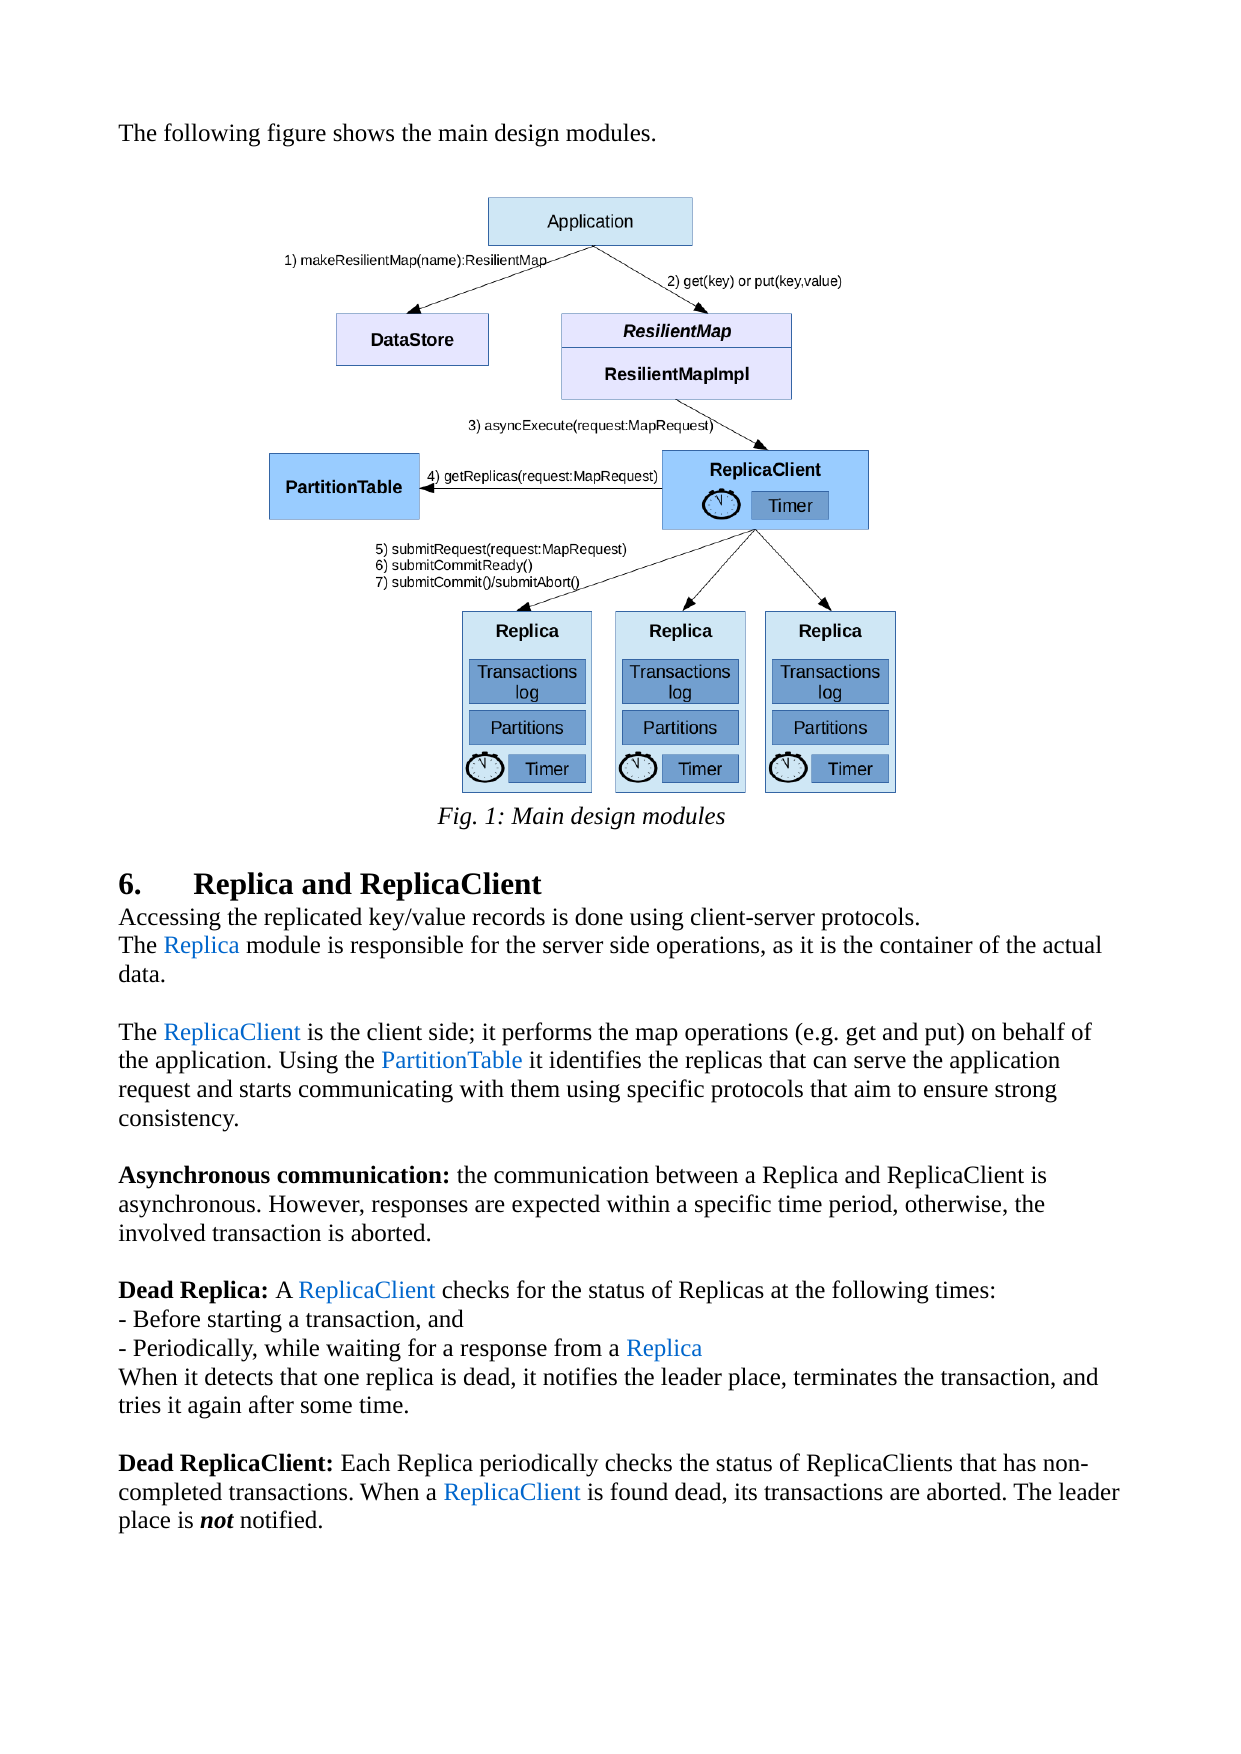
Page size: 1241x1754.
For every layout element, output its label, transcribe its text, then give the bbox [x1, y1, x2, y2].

text - Before starting a transaction, and [118, 1304, 1122, 1333]
text - Periodically, while waiting for a response from a Replica [118, 1333, 1122, 1362]
list Replica and ReplicaClient [118, 866, 1122, 902]
text The Replica module is responsible for the server side operations, as it is the container of the actual data. [118, 930, 1122, 988]
text Dead Replica: A ReplicaClient checks for the status of Replicas at the following times: [118, 1275, 1122, 1304]
picture [262, 191, 903, 801]
text The ReplicaClient is the client side; it performs the map operations (e.g. get and put) on behalf of the application. Using the PartitionTable it identifies the replicas that can serve the application request and starts communicating with them using specific protocols that aim to ensure strong consistency. [118, 1017, 1122, 1132]
text Asynchronous communication: the communication between a Replica and ReplicaClient is asynchronous. However, responses are expected within a specific time period, otherwise, the involved transaction is aborted. [118, 1160, 1122, 1247]
text Fig. 1: Main design modules [263, 801, 902, 829]
text Dead ReplicaClient: Each Replica periodically checks the status of ReplicaClients that has non-completed transactions. When a ReplicaClient is found dead, its transactions are aborted. The leader place is not notified. [118, 1448, 1122, 1534]
text When it detects that one replica is dead, it notifies the leader place, terminates the transaction, and tries it again after some time. [118, 1362, 1122, 1419]
text Accessing the replicated key/value records is done using client-server protocols. [118, 902, 1122, 930]
text The following figure shows the main design modules. [118, 118, 1122, 147]
